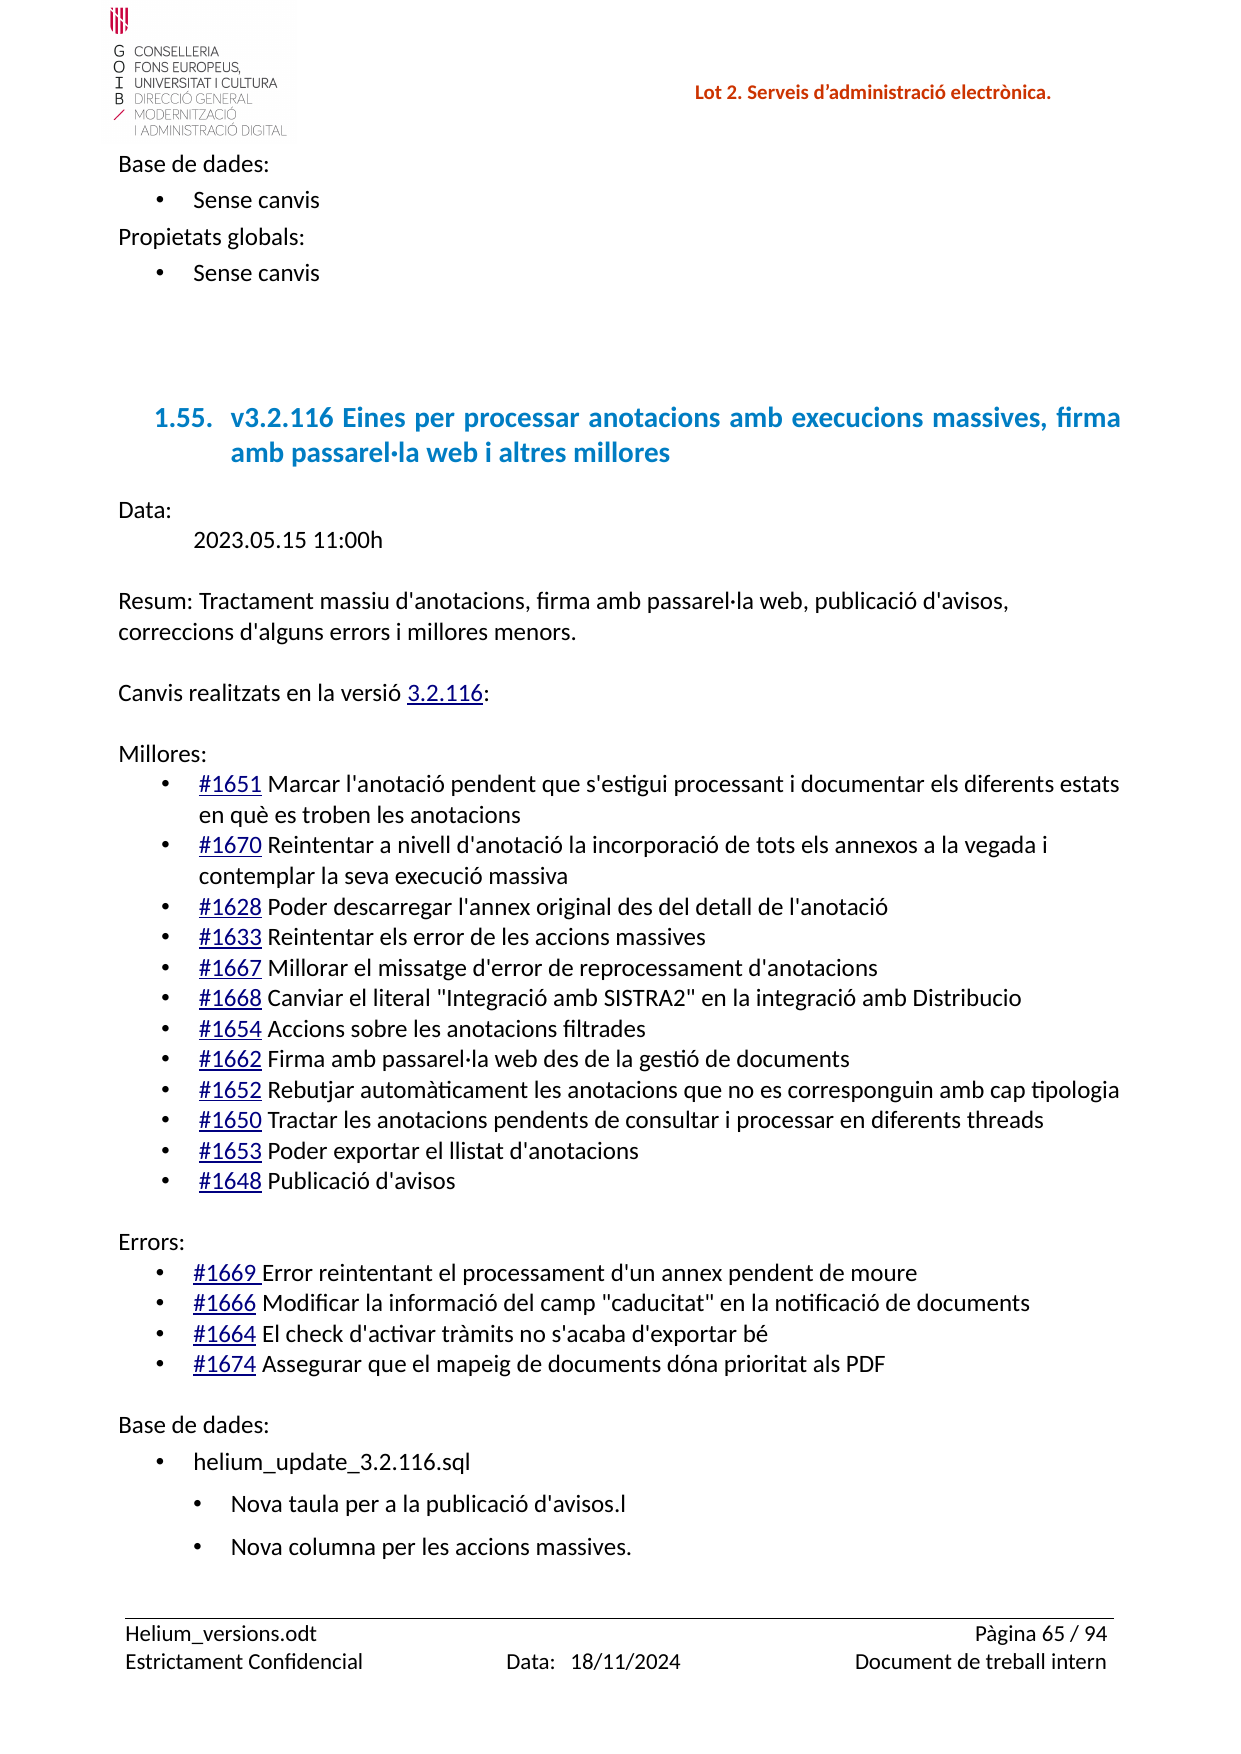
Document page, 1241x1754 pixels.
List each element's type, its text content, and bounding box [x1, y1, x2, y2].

list #1651 Marcar l'anotació pendent que s'estigui processant i documentar els diferents estats en què es troben les anotacions [161, 768, 1122, 829]
text Base de dades: [118, 1409, 1122, 1440]
list #1668 Canviar el literal "Integració amb SISTRA2" en la integració amb Distribucio [161, 982, 1122, 1013]
list Sense canvis [156, 184, 1122, 215]
list #1674 Assegurar que el mapeig de documents dóna prioritat als PDF [156, 1348, 1122, 1379]
text Canvis realitzats en la versió 3.2.116: [118, 677, 1122, 707]
list #1652 Rebutjar automàticament les anotacions que no es corresponguin amb cap tipologia [161, 1074, 1122, 1104]
list #1648 Publicació d'avisos [161, 1165, 1122, 1196]
list #1669 Error reintentant el processament d'un annex pendent de moure [156, 1257, 1122, 1287]
list helium_update_3.2.116.sql [156, 1446, 1122, 1476]
list Nova columna per les accions massives. [193, 1531, 1122, 1561]
text Millores: [118, 738, 1122, 768]
list #1633 Reintentar els error de les accions massives [161, 921, 1122, 952]
list Sense canvis [156, 257, 1122, 288]
text Base de dades: [118, 148, 1122, 178]
text Data: [118, 494, 1122, 524]
list #1667 Millorar el missatge d'error de reprocessament d'anotacions [161, 952, 1122, 982]
text Resum: Tractament massiu d'anotacions, firma amb passarel·la web, publicació d'avisos, correccions d'alguns errors i millores menors. [118, 585, 1122, 646]
list #1628 Poder descarregar l'annex original des del detall de l'anotació [161, 891, 1122, 921]
list Nova taula per a la publicació d'avisos.l [193, 1488, 1122, 1519]
list #1670 Reintentar a nivell d'anotació la incorporació de tots els annexos a la vegada i contemplar la seva execució massiva [161, 829, 1122, 891]
list #1662 Firma amb passarel·la web des de la gestió de documents [161, 1043, 1122, 1074]
subtitle v3.2.116 Eines per processar anotacions amb execucions massives, firma amb passarel·la web i altres millores [153, 399, 1122, 470]
list #1654 Accions sobre les anotacions filtrades [161, 1013, 1122, 1043]
list #1650 Tractar les anotacions pendents de consultar i processar en diferents threads [161, 1104, 1122, 1135]
picture [100, 0, 297, 144]
text Propietats globals: [118, 221, 1122, 251]
list #1666 Modificar la informació del camp "caducitat" en la notificació de documents [156, 1287, 1122, 1318]
list #1653 Poder exportar el llistat d'anotacions [161, 1135, 1122, 1165]
text 2023.05.15 11:00h [118, 524, 1122, 555]
text Errors: [118, 1226, 1122, 1257]
list #1664 El check d'activar tràmits no s'acaba d'exportar bé [156, 1318, 1122, 1348]
